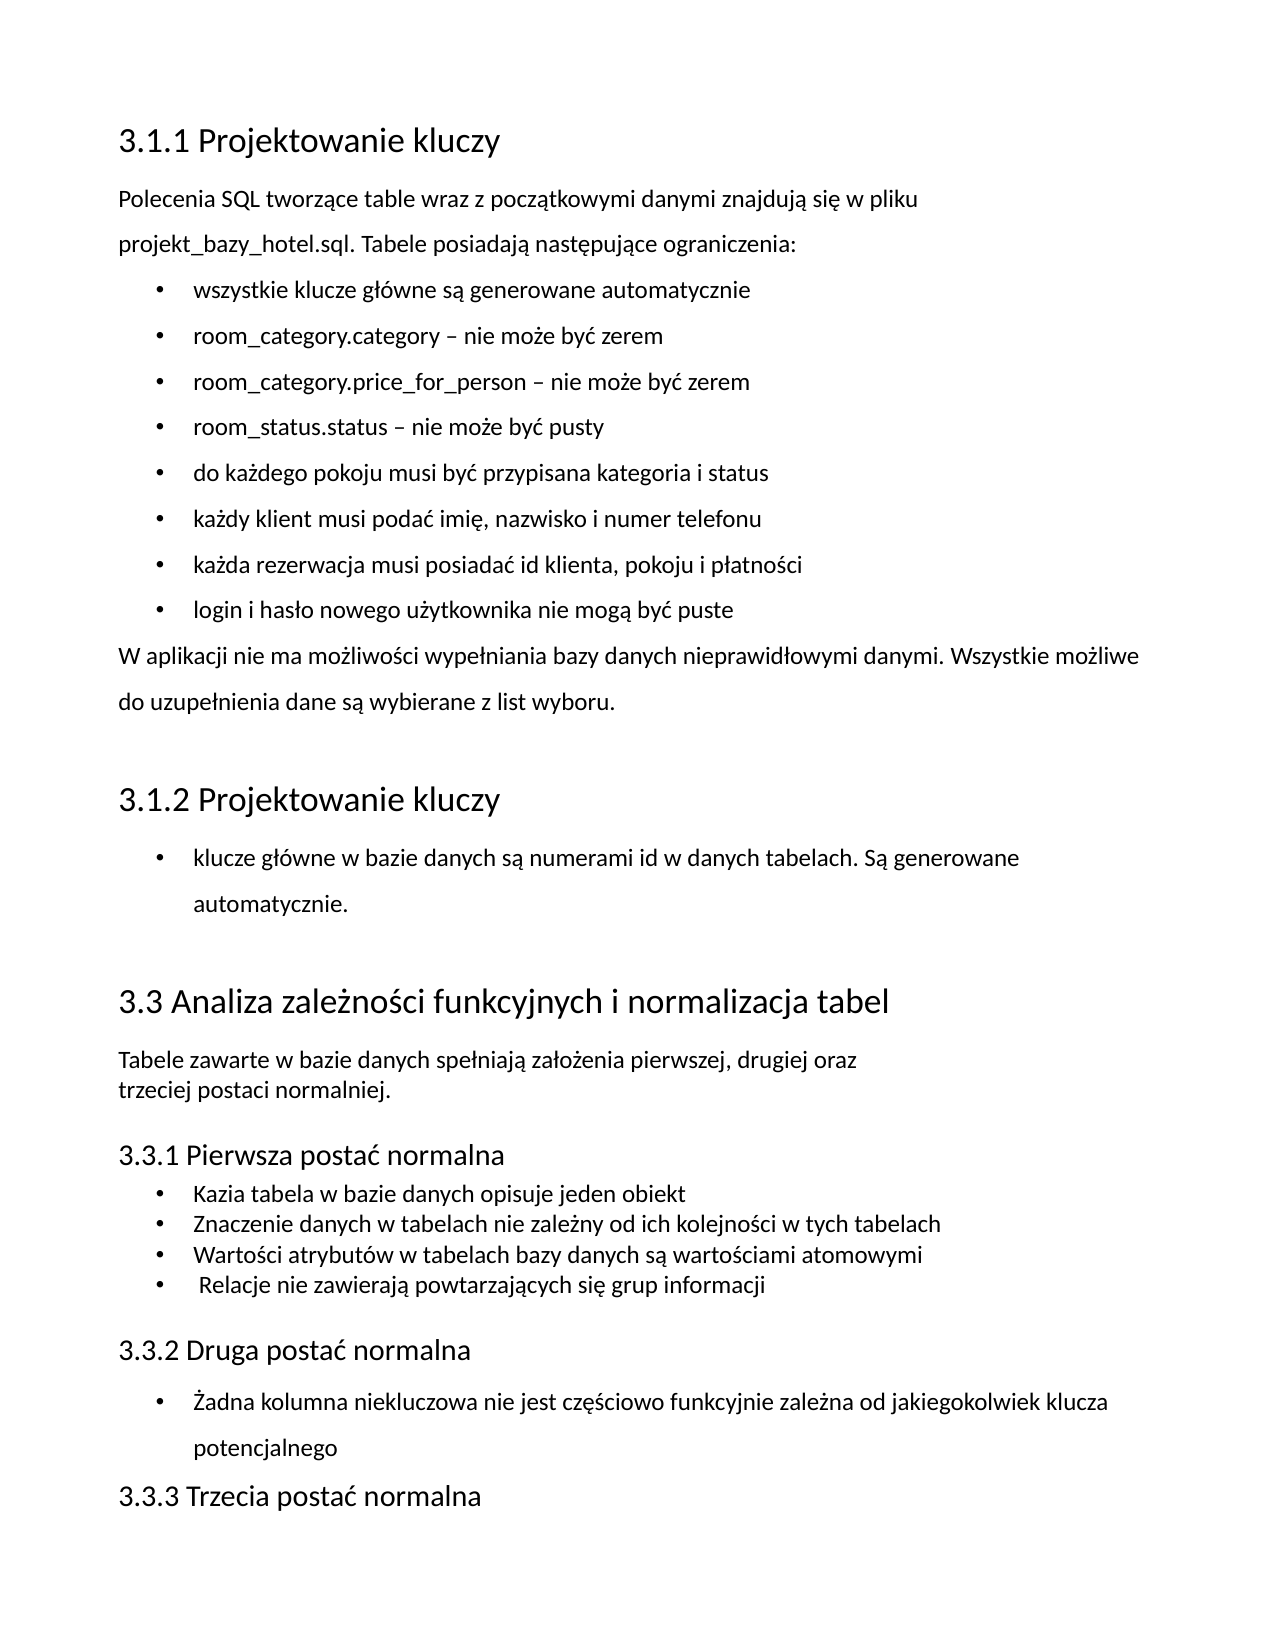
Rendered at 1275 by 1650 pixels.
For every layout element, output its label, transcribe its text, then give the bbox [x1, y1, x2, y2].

text 3.1.1 Projektowanie kluczy [118, 118, 1157, 161]
list wszystkie klucze główne są generowane automatycznie [156, 274, 1157, 305]
list Wartości atrybutów w tabelach bazy danych są wartościami atomowymi [156, 1239, 1157, 1270]
list klucze główne w bazie danych są numerami id w danych tabelach. Są generowane automatycznie. [156, 842, 1157, 918]
text trzeciej postaci normalniej. [118, 1075, 1157, 1136]
list do każdego pokoju musi być przypisana kategoria i status [156, 457, 1157, 488]
text 3.3.3 Trzecia postać normalna [118, 1477, 1157, 1514]
list Znaczenie danych w tabelach nie zależny od ich kolejności w tych tabelach [156, 1209, 1157, 1239]
text W aplikacji nie ma możliwości wypełniania bazy danych nieprawidłowymi danymi. Wszystkie możliwe do uzupełnienia dane są wybierane z list wyboru. [118, 640, 1157, 716]
list każdy klient musi podać imię, nazwisko i numer telefonu [156, 503, 1157, 533]
list room_category.category – nie może być zerem [156, 320, 1157, 351]
text 3.1.2 Projektowanie kluczy [118, 777, 1157, 821]
list room_status.status – nie może być pusty [156, 412, 1157, 442]
list Żadna kolumna niekluczowa nie jest częściowo funkcyjnie zależna od jakiegokolwiek klucza potencjalnego [156, 1386, 1157, 1462]
text 3.3 Analiza zależności funkcyjnych i normalizacja tabel [118, 979, 1157, 1023]
list Kazia tabela w bazie danych opisuje jeden obiekt [156, 1178, 1157, 1209]
text Polecenia SQL tworzące table wraz z początkowymi danymi znajdują się w pliku projekt_bazy_hotel.sql. Tabele posiadają następujące ograniczenia: [118, 183, 1157, 259]
text Tabele zawarte w bazie danych spełniają założenia pierwszej, drugiej oraz [118, 1044, 1157, 1075]
list każda rezerwacja musi posiadać id klienta, pokoju i płatności [156, 549, 1157, 579]
list login i hasło nowego użytkownika nie mogą być puste [156, 594, 1157, 625]
list room_category.price_for_person – nie może być zerem [156, 366, 1157, 396]
text 3.3.1 Pierwsza postać normalna [118, 1136, 1157, 1173]
text 3.3.2 Druga postać normalna [118, 1331, 1157, 1368]
list Relacje nie zawierają powtarzających się grup informacji [156, 1270, 1157, 1300]
